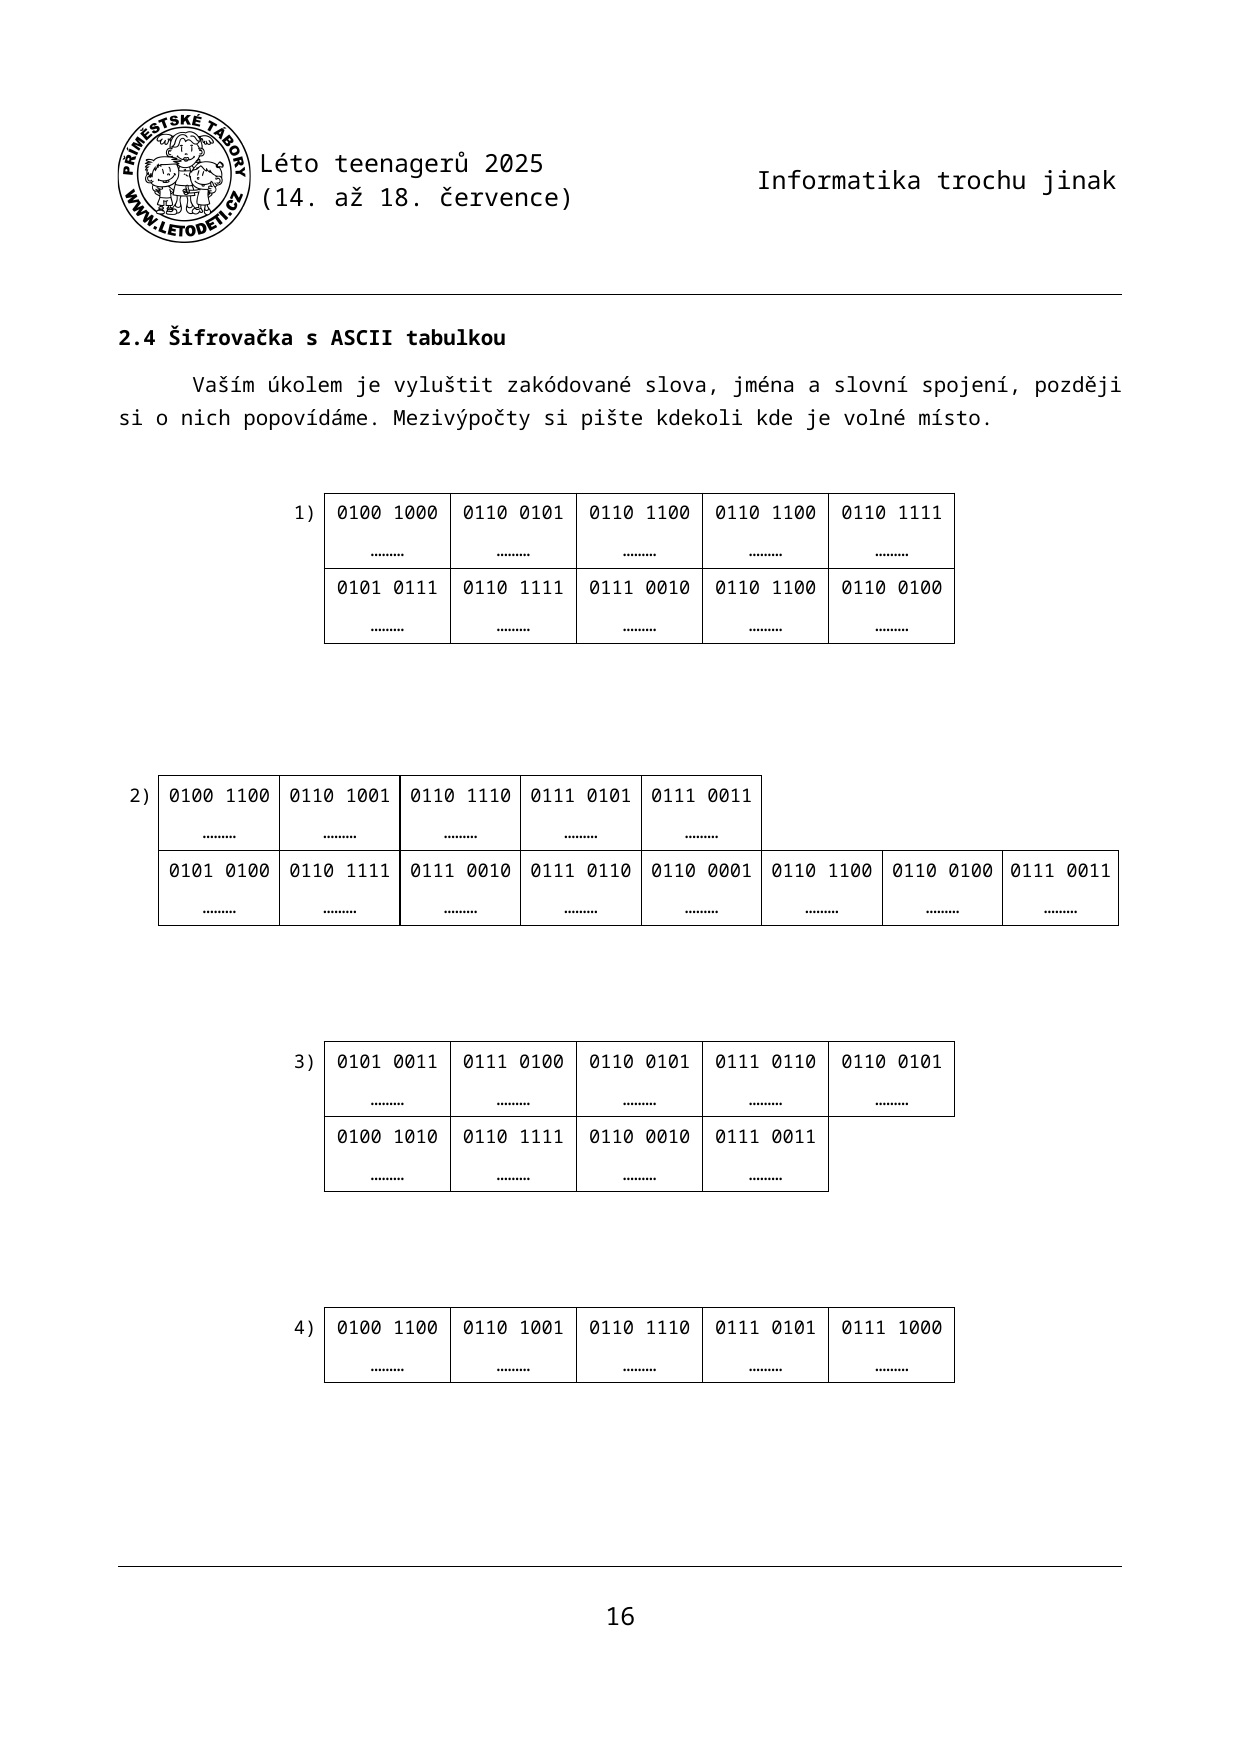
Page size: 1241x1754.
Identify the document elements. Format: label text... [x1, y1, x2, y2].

table_header 2) [122, 775, 158, 813]
table_cell [122, 813, 158, 850]
table_cell 0111 0011 [703, 1117, 828, 1154]
table_cell ……… [829, 1079, 954, 1116]
table_cell ……… [642, 888, 761, 925]
table_cell ……… [451, 606, 576, 642]
table_cell ……… [703, 531, 828, 567]
table_header 0110 1110 [577, 1308, 702, 1345]
table_header 0110 1001 [280, 776, 399, 813]
table_cell ……… [280, 888, 399, 925]
table_cell ……… [577, 1154, 702, 1191]
table_cell 0111 0110 [521, 851, 641, 888]
table_cell [882, 813, 1003, 850]
table_header 0111 0101 [703, 1308, 828, 1345]
table_header 0100 1000 [325, 494, 450, 531]
table_cell ……… [577, 606, 702, 642]
table_header 0101 0011 [325, 1042, 450, 1079]
table_cell ……… [280, 813, 399, 850]
table_cell [762, 813, 882, 850]
table_cell [285, 1154, 324, 1191]
table_cell ……… [325, 606, 450, 642]
table_cell 0110 1111 [280, 851, 399, 888]
table_header 0100 1100 [325, 1308, 450, 1345]
table_cell ……… [829, 606, 954, 642]
table_header 0110 0101 [451, 494, 576, 531]
table_cell 0100 1010 [325, 1117, 450, 1154]
table_cell [285, 1345, 324, 1382]
table_cell [122, 850, 158, 888]
table_cell 0110 0001 [642, 851, 761, 888]
picture [117, 107, 251, 243]
table_cell [829, 1154, 955, 1191]
table_cell [285, 568, 324, 606]
table_header 3) [285, 1041, 324, 1079]
table_cell [285, 531, 324, 567]
text Vaším úkolem je vyluštit zakódované slova, jména a slovní spojení, později si o nich popovídáme. Mezivýpočty si pište kdekoli kde je volné místo. [118, 371, 1122, 432]
table_cell ……… [577, 531, 702, 567]
table_cell [285, 1116, 324, 1154]
table_header 1) [285, 493, 324, 531]
table_cell ……… [577, 1079, 702, 1116]
table_cell 0101 0111 [325, 569, 450, 606]
table_cell 0111 0010 [577, 569, 702, 606]
table_cell ……… [401, 813, 520, 850]
table_cell 0110 0010 [577, 1117, 702, 1154]
table_cell ……… [325, 1345, 450, 1382]
table_header 0111 0100 [451, 1042, 576, 1079]
table_cell ……… [703, 606, 828, 642]
table_cell ……… [829, 531, 954, 567]
table_cell ……… [703, 1154, 828, 1191]
table_header 0111 0101 [521, 776, 641, 813]
table_cell 0110 1100 [762, 851, 882, 888]
table_cell [285, 1079, 324, 1116]
table_cell ……… [451, 1345, 576, 1382]
table_cell [285, 606, 324, 642]
table_cell ……… [325, 531, 450, 567]
table_header [882, 775, 1003, 813]
table_cell ……… [642, 813, 761, 850]
table_header 0110 0101 [829, 1042, 954, 1079]
table_cell ……… [159, 813, 279, 850]
table_cell ……… [762, 888, 882, 925]
table_cell ……… [577, 1345, 702, 1382]
table_cell ……… [521, 813, 641, 850]
table_header 0110 1110 [401, 776, 520, 813]
table_header 0110 1100 [703, 494, 828, 531]
table_cell ……… [325, 1079, 450, 1116]
table_header 0111 0110 [703, 1042, 828, 1079]
table_cell ……… [1003, 888, 1118, 925]
table_cell ……… [451, 1079, 576, 1116]
table_cell 0110 1111 [451, 1117, 576, 1154]
table_cell ……… [703, 1079, 828, 1116]
table_cell ……… [829, 1345, 954, 1382]
table_header 0100 1100 [159, 776, 279, 813]
table_header 0110 1001 [451, 1308, 576, 1345]
table_cell 0110 0100 [829, 569, 954, 606]
table_cell ……… [883, 888, 1002, 925]
table_header 4) [285, 1307, 324, 1345]
table_header [1003, 775, 1119, 813]
table_header 0111 1000 [829, 1308, 954, 1345]
table_cell ……… [451, 1154, 576, 1191]
text 2.4 Šifrovačka s ASCII tabulkou [118, 323, 1122, 352]
table_cell ……… [401, 888, 520, 925]
table_cell [1003, 813, 1119, 850]
table_cell 0111 0011 [1003, 851, 1118, 888]
table_header [762, 775, 882, 813]
table_cell 0110 1111 [451, 569, 576, 606]
table_header 0110 0101 [577, 1042, 702, 1079]
table_cell ……… [325, 1154, 450, 1191]
table_cell ……… [451, 531, 576, 567]
table_cell ……… [703, 1345, 828, 1382]
table_cell [829, 1117, 955, 1154]
table_cell [122, 888, 158, 925]
table_header 0110 1100 [577, 494, 702, 531]
table_cell 0101 0100 [159, 851, 279, 888]
table_cell ……… [159, 888, 279, 925]
table_cell ……… [521, 888, 641, 925]
table_cell 0110 0100 [883, 851, 1002, 888]
table_header 0111 0011 [642, 776, 761, 813]
table_header 0110 1111 [829, 494, 954, 531]
table_cell 0111 0010 [401, 851, 520, 888]
table_cell 0110 1100 [703, 569, 828, 606]
